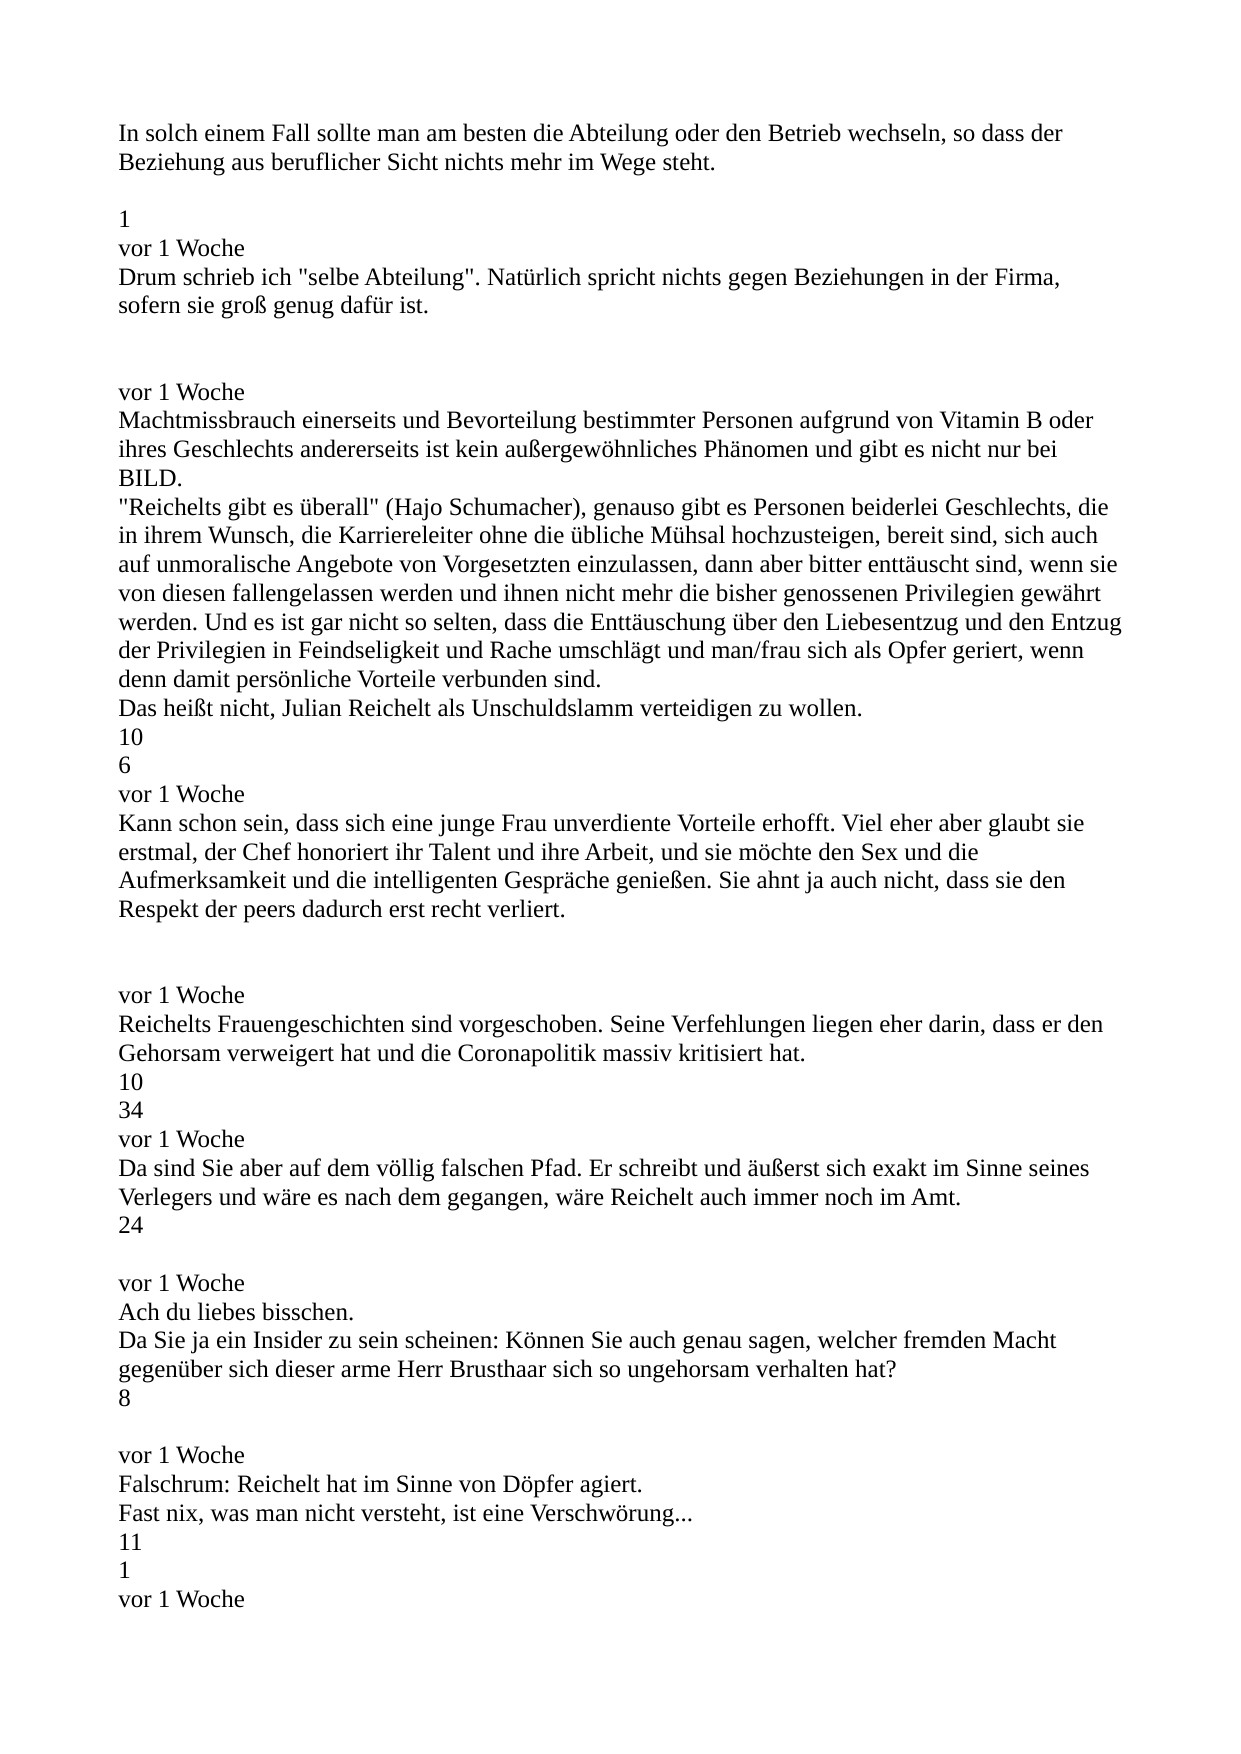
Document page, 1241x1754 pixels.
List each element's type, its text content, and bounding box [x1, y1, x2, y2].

text vor 1 Woche [118, 779, 1122, 808]
text vor 1 Woche [118, 1268, 1122, 1297]
text vor 1 Woche [118, 1584, 1122, 1613]
text 24 [118, 1211, 1122, 1239]
text Drum schrieb ich "selbe Abteilung". Natürlich spricht nichts gegen Beziehungen in der Firma, sofern sie groß genug dafür ist. [118, 262, 1122, 319]
text Da sind Sie aber auf dem völlig falschen Pfad. Er schreibt und äußerst sich exakt im Sinne seines Verlegers und wäre es nach dem gegangen, wäre Reichelt auch immer noch im Amt. [118, 1153, 1122, 1211]
text Machtmissbrauch einerseits und Bevorteilung bestimmter Personen aufgrund von Vitamin B oder ihres Geschlechts andererseits ist kein außergewöhnliches Phänomen und gibt es nicht nur bei BILD. [118, 406, 1122, 492]
text vor 1 Woche [118, 1124, 1122, 1153]
text 10 [118, 722, 1122, 751]
text Kann schon sein, dass sich eine junge Frau unverdiente Vorteile erhofft. Viel eher aber glaubt sie erstmal, der Chef honoriert ihr Talent und ihre Arbeit, und sie möchte den Sex und die Aufmerksamkeit und die intelligenten Gespräche genießen. Sie ahnt ja auch nicht, dass sie den Respekt der peers dadurch erst recht verliert. [118, 808, 1122, 923]
text Reichelts Frauengeschichten sind vorgeschoben. Seine Verfehlungen liegen eher darin, dass er den Gehorsam verweigert hat und die Coronapolitik massiv kritisiert hat. [118, 1009, 1122, 1067]
text vor 1 Woche [118, 377, 1122, 406]
text 11 [118, 1527, 1122, 1556]
text 8 [118, 1383, 1122, 1412]
text Fast nix, was man nicht versteht, ist eine Verschwörung... [118, 1498, 1122, 1527]
text In solch einem Fall sollte man am besten die Abteilung oder den Betrieb wechseln, so dass der Beziehung aus beruflicher Sicht nichts mehr im Wege steht. [118, 118, 1122, 176]
text 10 [118, 1067, 1122, 1096]
text "Reichelts gibt es überall" (Hajo Schumacher), genauso gibt es Personen beiderlei Geschlechts, die in ihrem Wunsch, die Karriereleiter ohne die übliche Mühsal hochzusteigen, bereit sind, sich auch auf unmoralische Angebote von Vorgesetzten einzulassen, dann aber bitter enttäuscht sind, wenn sie von diesen fallengelassen werden und ihnen nicht mehr die bisher genossenen Privilegien gewährt werden. Und es ist gar nicht so selten, dass die Enttäuschung über den Liebesentzug und den Entzug der Privilegien in Feindseligkeit und Rache umschlägt und man/frau sich als Opfer geriert, wenn denn damit persönliche Vorteile verbunden sind. [118, 492, 1122, 693]
text vor 1 Woche [118, 981, 1122, 1009]
text 1 [118, 204, 1122, 233]
text Da Sie ja ein Insider zu sein scheinen: Können Sie auch genau sagen, welcher fremden Macht gegenüber sich dieser arme Herr Brusthaar sich so ungehorsam verhalten hat? [118, 1326, 1122, 1383]
text 34 [118, 1096, 1122, 1124]
text 6 [118, 751, 1122, 779]
text Das heißt nicht, Julian Reichelt als Unschuldslamm verteidigen zu wollen. [118, 693, 1122, 722]
text 1 [118, 1556, 1122, 1584]
text vor 1 Woche [118, 1441, 1122, 1469]
text Ach du liebes bisschen. [118, 1297, 1122, 1326]
text vor 1 Woche [118, 233, 1122, 262]
text Falschrum: Reichelt hat im Sinne von Döpfer agiert. [118, 1469, 1122, 1498]
